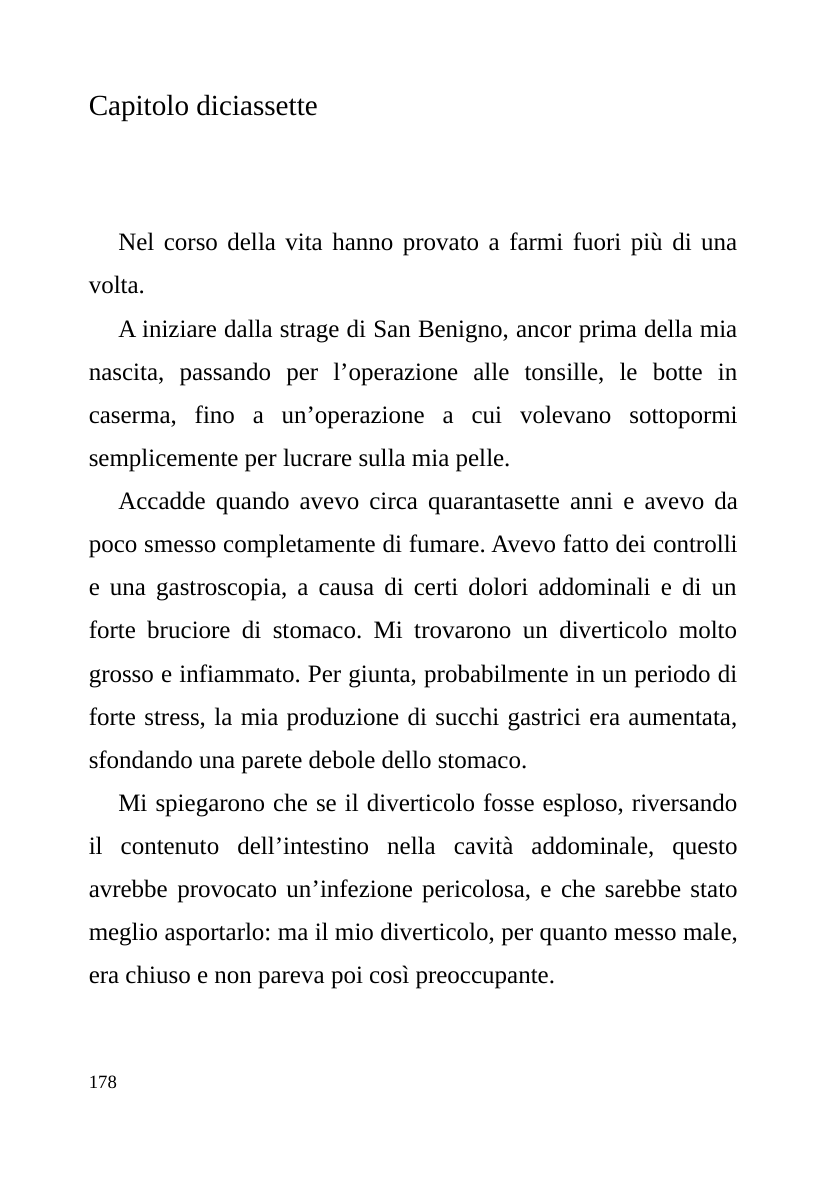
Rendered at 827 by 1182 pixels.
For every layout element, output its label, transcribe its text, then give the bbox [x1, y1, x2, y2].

text Capitolo diciassette [88, 88, 738, 122]
text Nel corso della vita hanno provato a farmi fuori più di una volta. [88, 227, 738, 299]
text A iniziare dalla strage di San Benigno, ancor prima della mia nascita, passando per l’operazione alle tonsille, le botte in caserma, fino a un’operazione a cui volevano sottopormi semplicemente per lucrare sulla mia pelle. [88, 314, 738, 472]
text Mi spiegarono che se il diverticolo fosse esploso, riversando il contenuto dell’intestino nella cavità addominale, questo avrebbe provocato un’infezione pericolosa, e che sarebbe stato meglio asportarlo: ma il mio diverticolo, per quanto messo male, era chiuso e non pareva poi così preoccupante. [88, 788, 738, 989]
text Accadde quando avevo circa quarantasette anni e avevo da poco smesso completamente di fumare. Avevo fatto dei controlli e una gastroscopia, a causa di certi dolori addominali e di un forte bruciore di stomaco. Mi trovarono un diverticolo molto grosso e infiammato. Per giunta, probabilmente in un periodo di forte stress, la mia produzione di succhi gastrici era aumentata, sfondando una parete debole dello stomaco. [88, 486, 738, 774]
